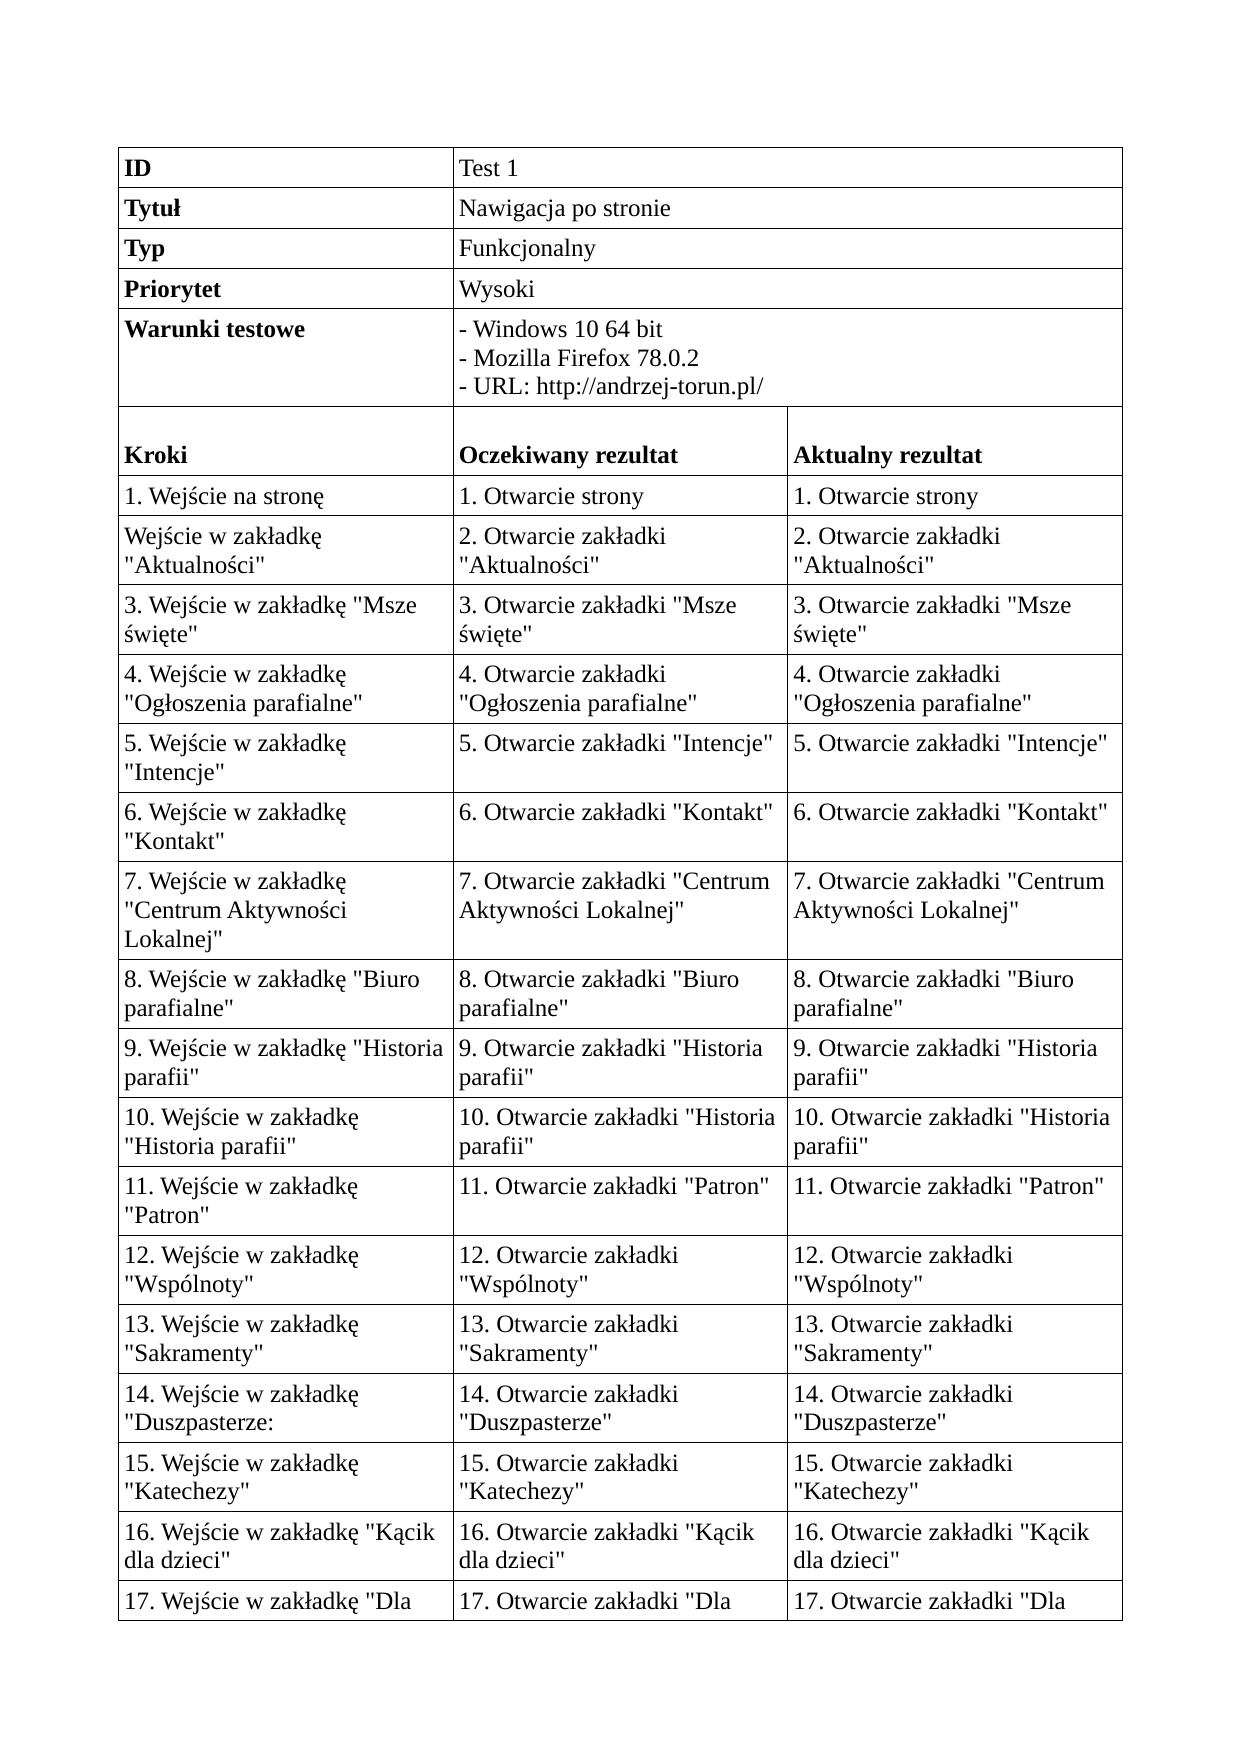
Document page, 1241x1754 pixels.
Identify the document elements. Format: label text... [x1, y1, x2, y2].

table_cell 17. Wejście w zakładkę "Dla [119, 1581, 453, 1620]
table_cell 15. Otwarcie zakładki "Katechezy" [454, 1443, 787, 1511]
table_cell Kroki [119, 407, 453, 475]
table_cell 16. Otwarcie zakładki "Kącik dla dzieci" [788, 1512, 1122, 1580]
table_cell 15. Wejście w zakładkę "Katechezy" [119, 1443, 453, 1511]
table_header Test 1 [454, 148, 1122, 187]
table_cell 5. Otwarcie zakładki "Intencje" [788, 724, 1122, 792]
table_cell 11. Wejście w zakładkę "Patron" [119, 1167, 453, 1235]
table_cell 7. Wejście w zakładkę "Centrum Aktywności Lokalnej" [119, 862, 453, 958]
table_cell 12. Otwarcie zakładki "Wspólnoty" [454, 1236, 787, 1304]
table_cell Nawigacja po stronie [454, 188, 1122, 227]
table_cell 11. Otwarcie zakładki "Patron" [454, 1167, 787, 1235]
table_cell 13. Otwarcie zakładki "Sakramenty" [788, 1305, 1122, 1373]
table_cell 8. Otwarcie zakładki "Biuro parafialne" [454, 960, 787, 1027]
table_cell Wysoki [454, 269, 1122, 308]
table_header ID [119, 148, 453, 187]
table_cell 14. Otwarcie zakładki "Duszpasterze" [454, 1374, 787, 1442]
table_cell 2. Otwarcie zakładki "Aktualności" [454, 516, 787, 584]
table_cell 12. Otwarcie zakładki "Wspólnoty" [788, 1236, 1122, 1304]
table_cell 9. Wejście w zakładkę "Historia parafii" [119, 1029, 453, 1097]
table_cell 16. Wejście w zakładkę "Kącik dla dzieci" [119, 1512, 453, 1580]
table_cell 9. Otwarcie zakładki "Historia parafii" [454, 1029, 787, 1097]
table_cell Aktualny rezultat [788, 407, 1122, 475]
table_cell 10. Wejście w zakładkę "Historia parafii" [119, 1098, 453, 1166]
table_cell 16. Otwarcie zakładki "Kącik dla dzieci" [454, 1512, 787, 1580]
table_cell 7. Otwarcie zakładki "Centrum Aktywności Lokalnej" [788, 862, 1122, 958]
table_cell 4. Otwarcie zakładki "Ogłoszenia parafialne" [788, 655, 1122, 722]
table_cell 5. Wejście w zakładkę "Intencje" [119, 724, 453, 792]
table_cell 8. Otwarcie zakładki "Biuro parafialne" [788, 960, 1122, 1027]
table_cell Funkcjonalny [454, 229, 1122, 268]
table_cell 13. Otwarcie zakładki "Sakramenty" [454, 1305, 787, 1373]
table_cell 10. Otwarcie zakładki "Historia parafii" [454, 1098, 787, 1166]
table_cell 6. Wejście w zakładkę "Kontakt" [119, 793, 453, 861]
table_cell 17. Otwarcie zakładki "Dla [454, 1581, 787, 1620]
table_cell 3. Otwarcie zakładki "Msze święte" [454, 585, 787, 653]
table_cell 4. Otwarcie zakładki "Ogłoszenia parafialne" [454, 655, 787, 722]
table_cell 7. Otwarcie zakładki "Centrum Aktywności Lokalnej" [454, 862, 787, 958]
table_cell 1. Wejście na stronę [119, 476, 453, 515]
table_cell 8. Wejście w zakładkę "Biuro parafialne" [119, 960, 453, 1027]
table_cell 15. Otwarcie zakładki "Katechezy" [788, 1443, 1122, 1511]
table_cell 6. Otwarcie zakładki "Kontakt" [788, 793, 1122, 861]
table_cell 14. Otwarcie zakładki "Duszpasterze" [788, 1374, 1122, 1442]
table_cell Wejście w zakładkę "Aktualności" [119, 516, 453, 584]
table_cell 14. Wejście w zakładkę "Duszpasterze: [119, 1374, 453, 1442]
table_cell 3. Wejście w zakładkę "Msze święte" [119, 585, 453, 653]
table_cell 1. Otwarcie strony [788, 476, 1122, 515]
table_cell 17. Otwarcie zakładki "Dla [788, 1581, 1122, 1620]
table_cell Priorytet [119, 269, 453, 308]
table_cell 1. Otwarcie strony [454, 476, 787, 515]
table_cell 2. Otwarcie zakładki "Aktualności" [788, 516, 1122, 584]
table_cell 12. Wejście w zakładkę "Wspólnoty" [119, 1236, 453, 1304]
table_cell - Windows 10 64 bit - Mozilla Firefox 78.0.2 - URL: http://andrzej-torun.pl/ [454, 309, 1122, 406]
table_cell Tytuł [119, 188, 453, 227]
table_cell Typ [119, 229, 453, 268]
table_cell 13. Wejście w zakładkę "Sakramenty" [119, 1305, 453, 1373]
table_cell 4. Wejście w zakładkę "Ogłoszenia parafialne" [119, 655, 453, 722]
table_cell 3. Otwarcie zakładki "Msze święte" [788, 585, 1122, 653]
table_cell 10. Otwarcie zakładki "Historia parafii" [788, 1098, 1122, 1166]
table_cell Warunki testowe [119, 309, 453, 406]
table_cell 5. Otwarcie zakładki "Intencje" [454, 724, 787, 792]
table_cell Oczekiwany rezultat [454, 407, 787, 475]
table_cell 9. Otwarcie zakładki "Historia parafii" [788, 1029, 1122, 1097]
table_cell 11. Otwarcie zakładki "Patron" [788, 1167, 1122, 1235]
table_cell 6. Otwarcie zakładki "Kontakt" [454, 793, 787, 861]
